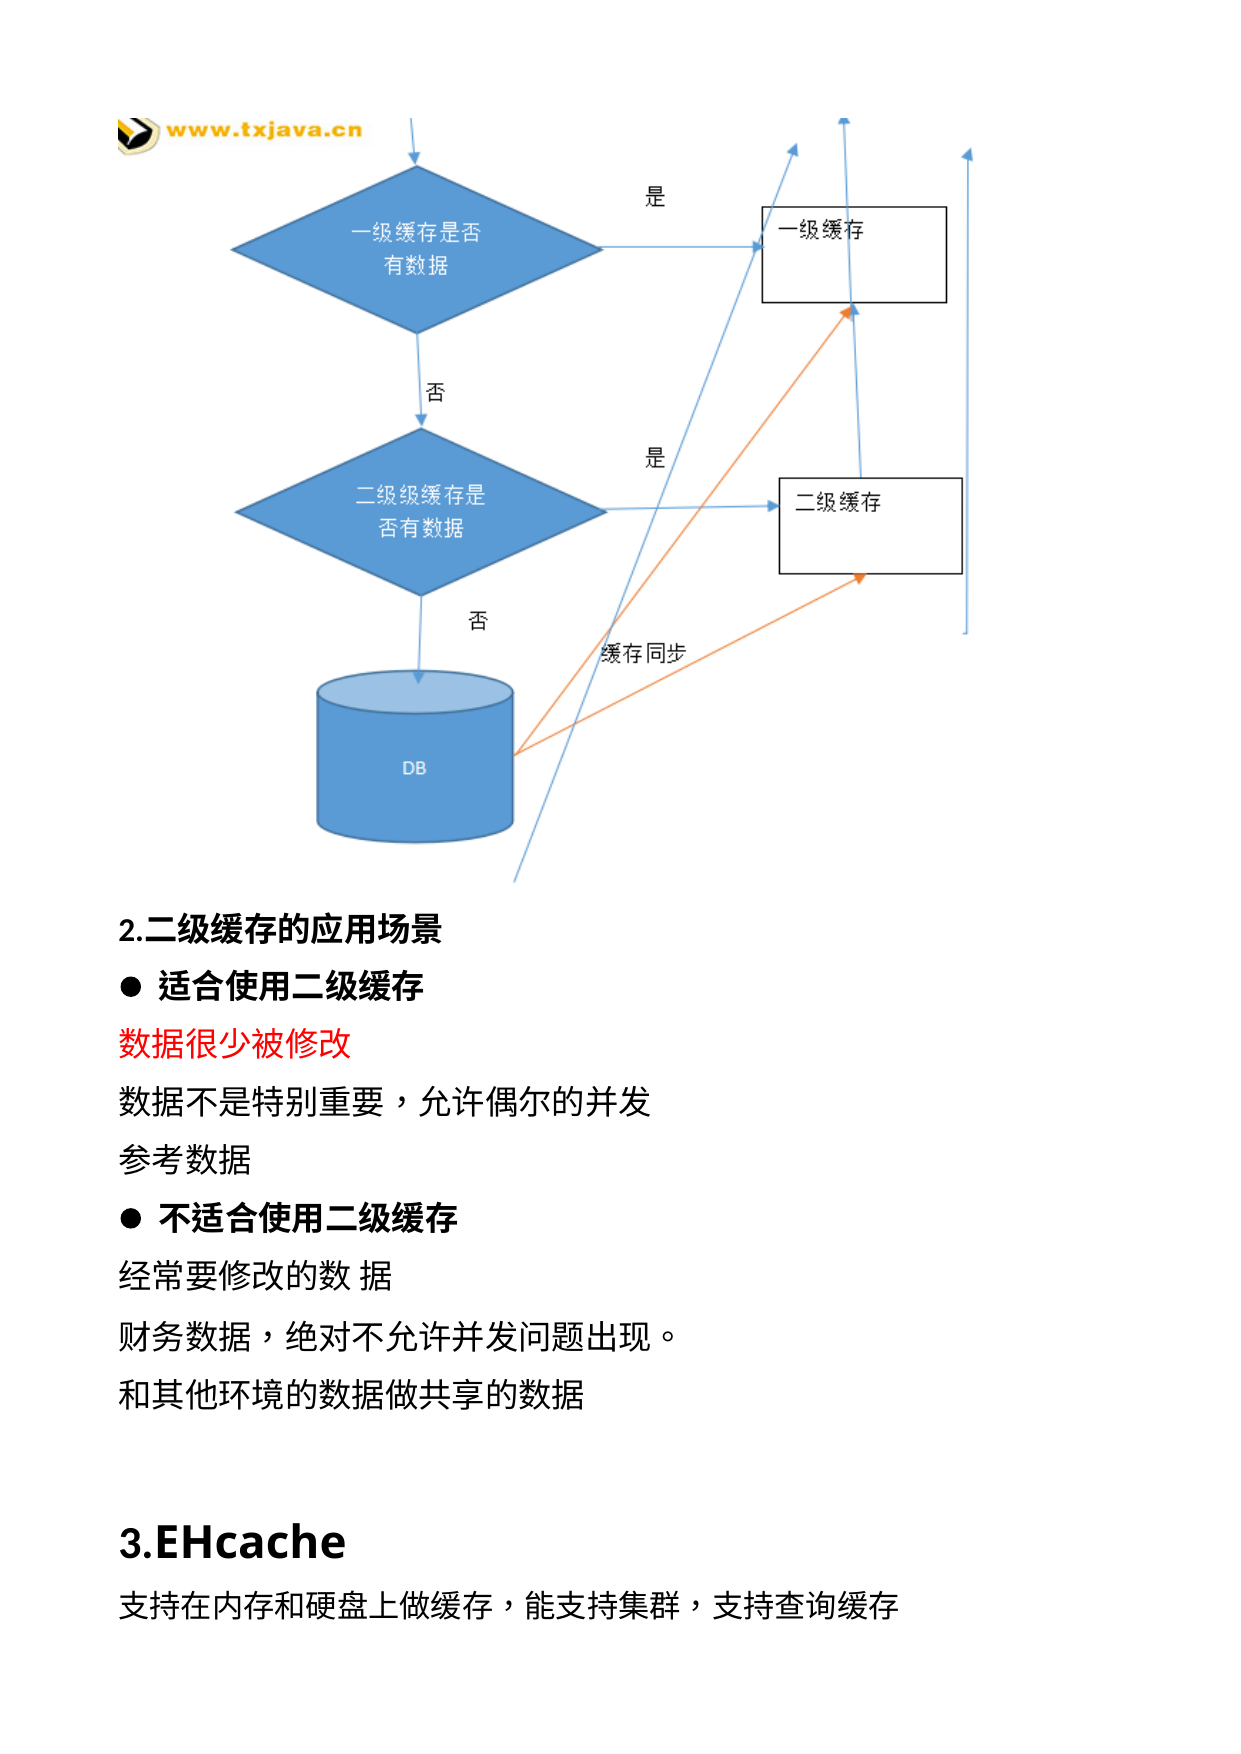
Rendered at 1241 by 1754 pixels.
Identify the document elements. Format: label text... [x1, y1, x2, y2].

text 参考数据 [118, 1137, 1122, 1182]
subtitle 2.二级缓存的应用场景 [118, 903, 1122, 951]
text 和其他环境的数据做共享的数据 [118, 1372, 1122, 1417]
picture [118, 118, 1123, 903]
text l不适合使用二级缓存 [118, 1195, 1122, 1240]
text 数据不是特别重要，允许偶尔的并发 [118, 1079, 1122, 1124]
text 经常要修改的数 据 [118, 1253, 1122, 1298]
text 支持在内存和硬盘上做缓存，能支持集群，支持查询缓存 [118, 1584, 1122, 1627]
text 财务数据，绝对不允许并发问题出现。 [118, 1311, 1122, 1359]
text l适合使用二级缓存 [118, 963, 1122, 1008]
text 数据很少被修改 [118, 1021, 1122, 1066]
subtitle 3.EHcache [118, 1509, 1122, 1572]
